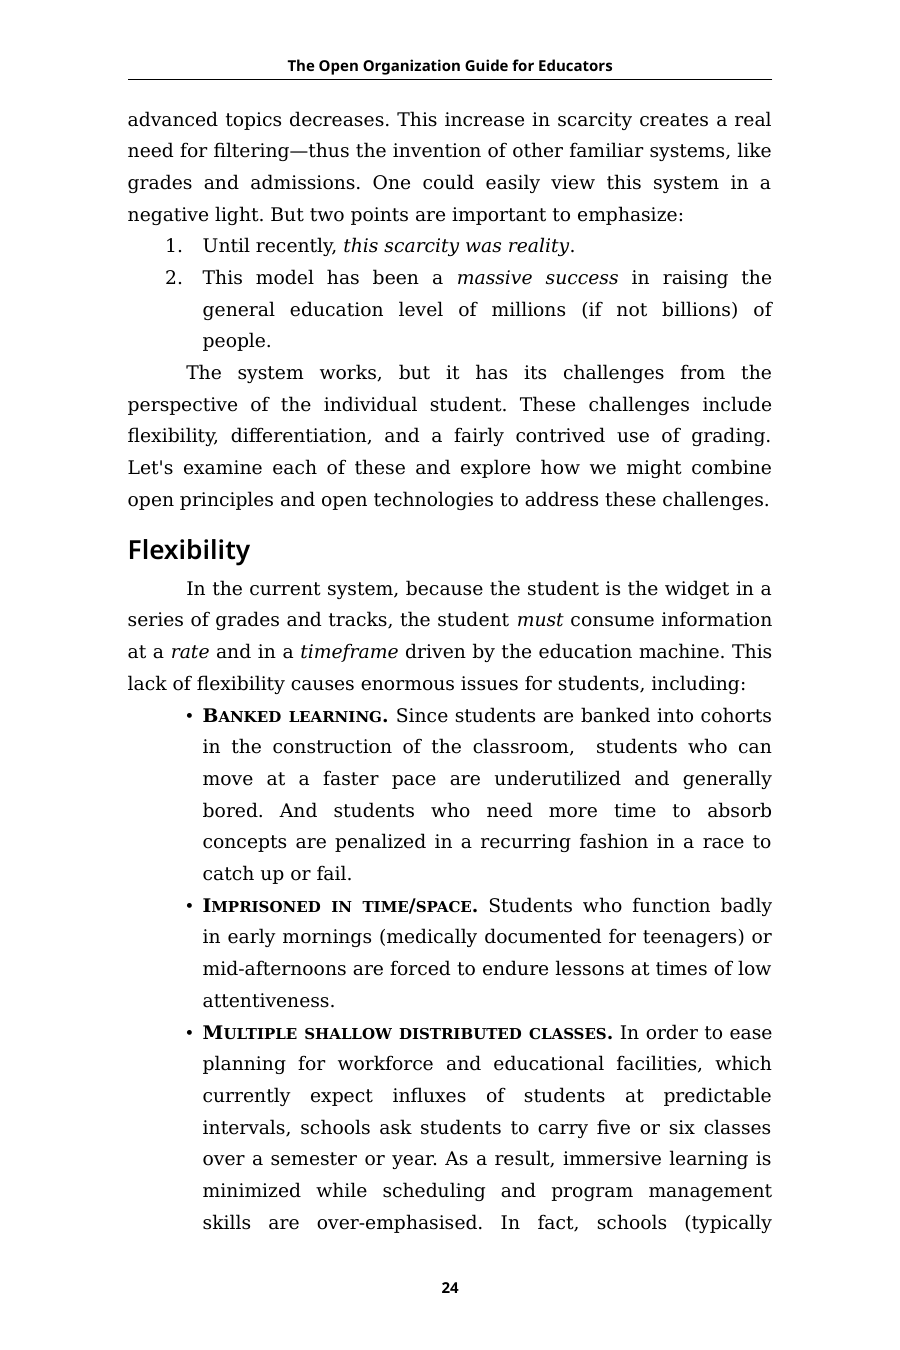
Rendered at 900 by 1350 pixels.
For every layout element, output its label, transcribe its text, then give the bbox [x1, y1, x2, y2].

list Until recently, this scarcity was reality. [165, 235, 772, 257]
list This model has been a massive success in raising the general education level of millions (if not billions) of people. [165, 267, 772, 352]
list Multiple shallow distributed classes. In order to ease planning for workforce and educational facilities, which currently expect influxes of students at predictable intervals, schools ask students to carry five or six classes over a semester or year. As a result, immersive learning is minimized while scheduling and program management skills are over-emphasised. In fact, schools (typically [186, 1022, 772, 1234]
subtitle Flexibility [127, 535, 772, 565]
list Banked learning. Since students are banked into cohorts in the construction of the classroom, students who can move at a faster pace are underutilized and generally bored. And students who need more time to absorb concepts are penalized in a recurring fashion in a race to catch up or fail. [186, 704, 772, 885]
text The system works, but it has its challenges from the perspective of the individual student. These challenges include flexibility, differentiation, and a fairly contrived use of grading. Let's examine each of these and explore how we might combine open principles and open technologies to address these challenges. [127, 362, 772, 511]
text In the current system, because the student is the widget in a series of grades and tracks, the student must consume information at a rate and in a timeframe driven by the education machine. This lack of flexibility causes enormous issues for students, including: [127, 578, 772, 695]
list Imprisoned in time/space. Students who function badly in early mornings (medically documented for teenagers) or mid-afternoons are forced to endure lessons at times of low attentiveness. [186, 895, 772, 1012]
text advanced topics decreases. This increase in scarcity creates a real need for filtering—thus the invention of other familiar systems, like grades and admissions. One could easily view this system in a negative light. But two points are important to emphasize: [127, 109, 772, 226]
